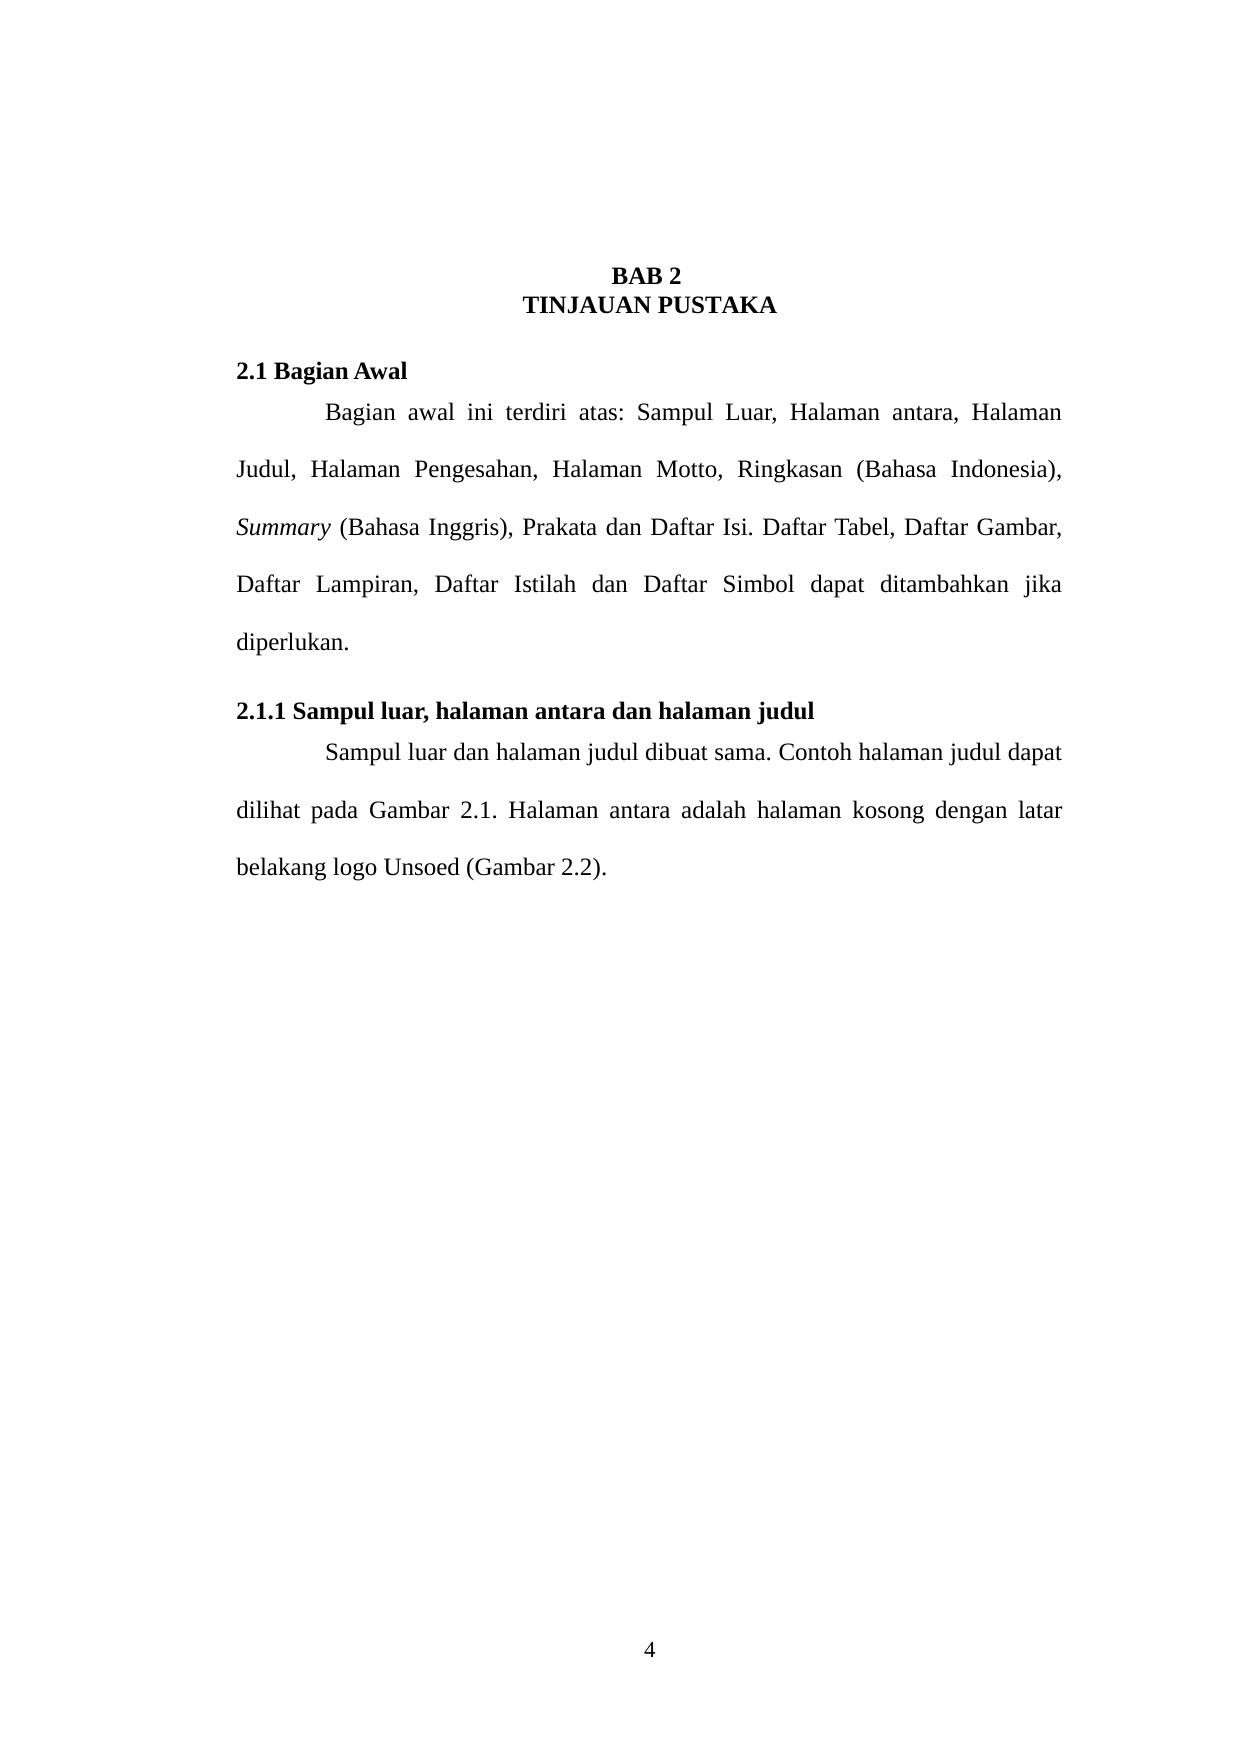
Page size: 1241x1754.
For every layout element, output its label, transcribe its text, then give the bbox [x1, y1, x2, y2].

subtitle TINJAUAN PUSTAKA [236, 261, 1063, 318]
text Sampul luar dan halaman judul dibuat sama. Contoh halaman judul dapat dilihat pada Gambar 2.1. Halaman antara adalah halaman kosong dengan latar belakang logo Unsoed (Gambar 2.2). [236, 737, 1063, 881]
text Bagian awal ini terdiri atas: Sampul Luar, Halaman antara, Halaman Judul, Halaman Pengesahan, Halaman Motto, Ringkasan (Bahasa Indonesia), Summary (Bahasa Inggris), Prakata dan Daftar Isi. Daftar Tabel, Daftar Gambar, Daftar Lampiran, Daftar Istilah dan Daftar Simbol dapat ditambahkan jika diperlukan. [236, 397, 1063, 656]
subtitle Sampul luar, halaman antara dan halaman judul [236, 696, 1063, 725]
subtitle Bagian Awal [236, 356, 1063, 384]
